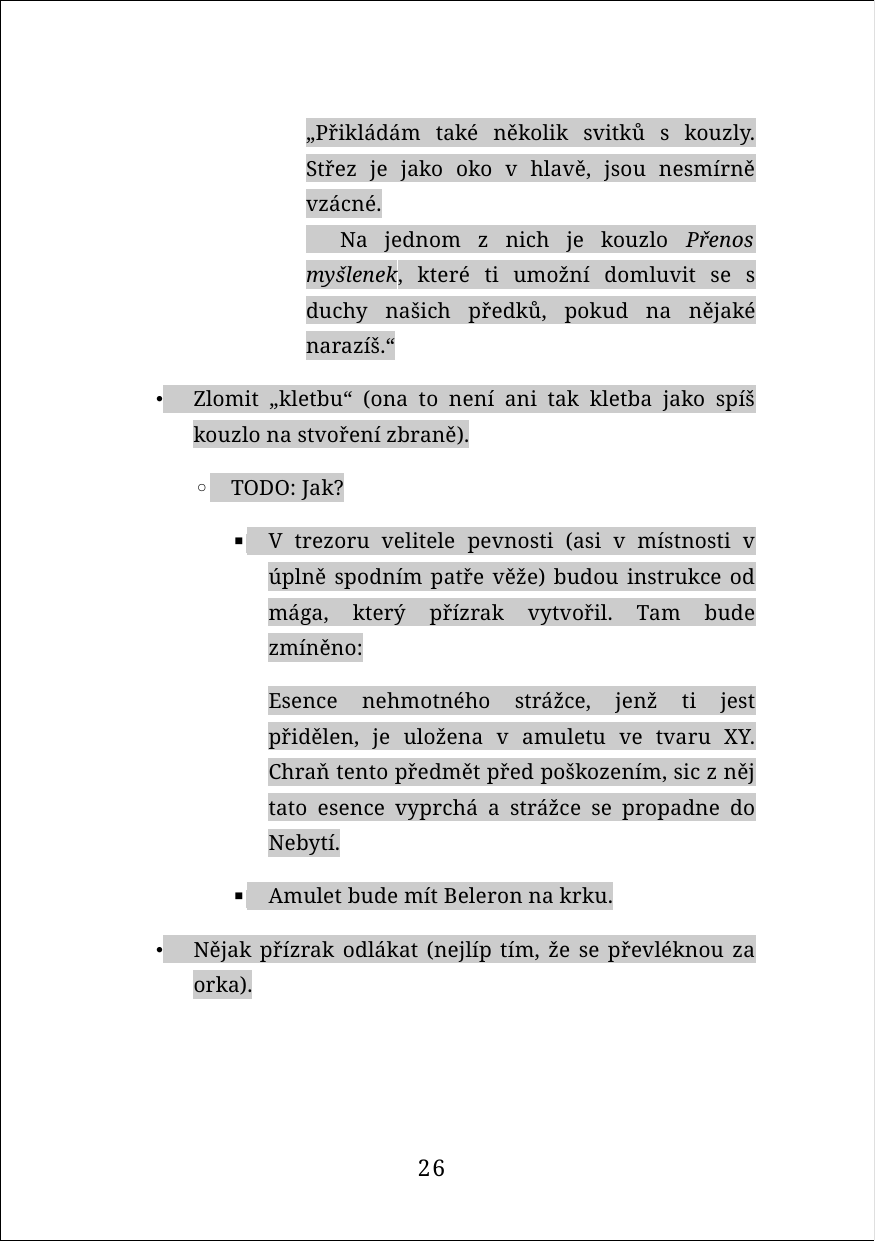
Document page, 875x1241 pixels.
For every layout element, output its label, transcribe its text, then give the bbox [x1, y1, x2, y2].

list V trezoru velitele pevnosti (asi v místnosti v úplně spodním patře věže) budou instrukce od mága, který přízrak vytvořil. Tam bude zmíněno: [231, 527, 756, 662]
list Nějak přízrak odlákat (nejlíp tím, že se převléknou za orka). [156, 935, 756, 999]
list Amulet bude mít Beleron na krku. [231, 882, 756, 910]
list TODO: Jak? [193, 473, 756, 502]
list „Přikládám také několik svitků s kouzly. Střez je jako oko v hlavě, jsou nesmírně vzácné. Na jednom z nich je kouzlo Přenos myšlenek, které ti umožní domluvit se s duchy našich předků, pokud na nějaké narazíš.“ [268, 118, 756, 360]
list Esence nehmotného strážce, jenž ti jest přidělen, je uložena v amuletu ve tvaru XY. Chraň tento předmět před poškozením, sic z něj tato esence vyprchá a strážce se propadne do Nebytí. [231, 686, 756, 857]
list Zlomit „kletbu“ (ona to není ani tak kletba jako spíš kouzlo na stvoření zbraně). [156, 384, 756, 448]
